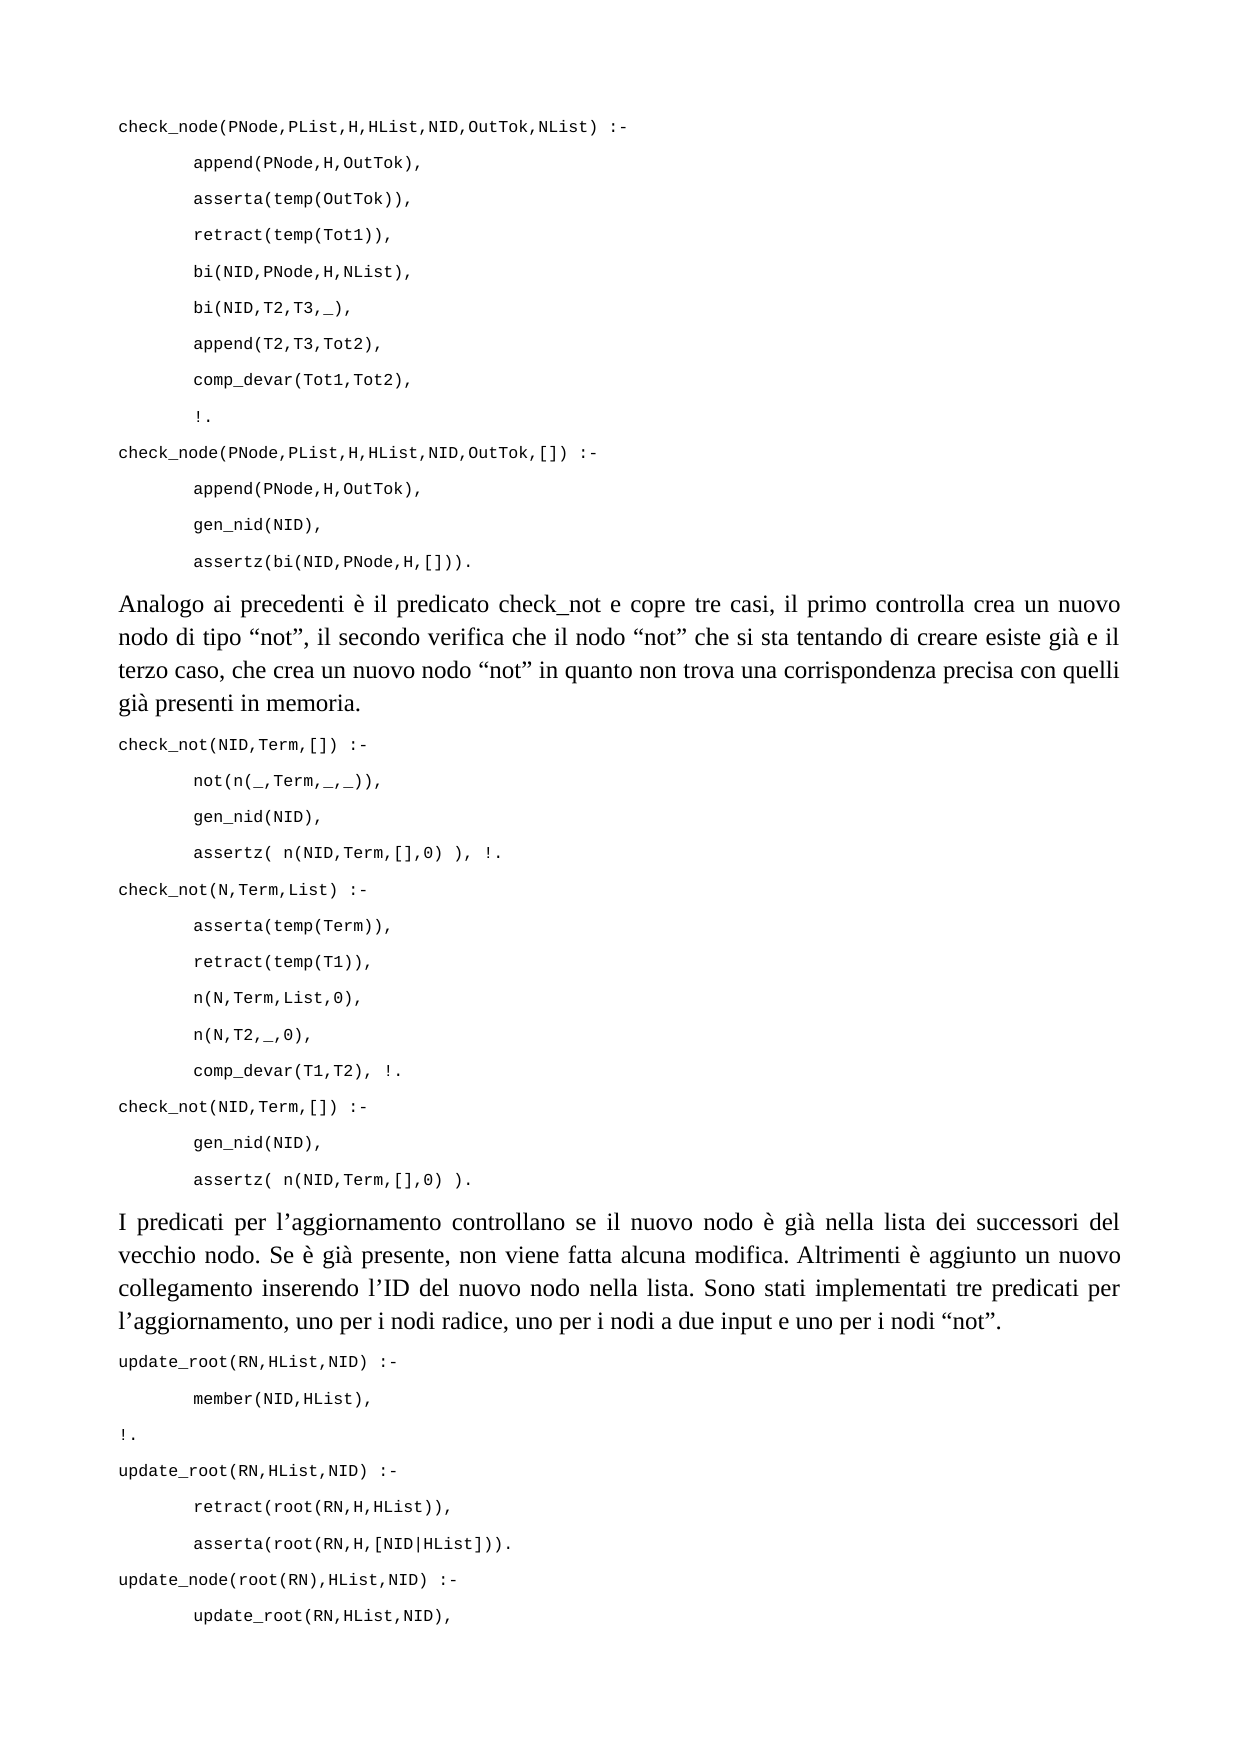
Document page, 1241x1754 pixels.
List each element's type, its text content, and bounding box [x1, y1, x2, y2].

text gen_nid(NID), [118, 517, 1122, 536]
text append(PNode,H,OutTok), [118, 154, 1122, 173]
text comp_devar(Tot1,Tot2), [118, 372, 1122, 391]
text !. [118, 1426, 1122, 1445]
text append(T2,T3,Tot2), [118, 336, 1122, 354]
text bi(NID,T2,T3,_), [118, 299, 1122, 318]
text check_node(PNode,PList,H,HList,NID,OutTok,[]) :- [118, 444, 1122, 463]
text retract(temp(T1)), [118, 953, 1122, 972]
text retract(temp(Tot1)), [118, 227, 1122, 246]
text check_not(N,Term,List) :- [118, 881, 1122, 900]
text n(N,T2,_,0), [118, 1026, 1122, 1045]
text Analogo ai precedenti è il predicato check_not e copre tre casi, il primo controlla crea un nuovo nodo di tipo “not”, il secondo verifica che il nodo “not” che si sta tentando di creare esiste già e il terzo caso, che crea un nuovo nodo “not” in quanto non trova una corrispondenza precisa con quelli già presenti in memoria. [118, 589, 1122, 717]
text check_not(NID,Term,[]) :- [118, 1098, 1122, 1117]
text n(N,Term,List,0), [118, 990, 1122, 1009]
text update_root(RN,HList,NID) :- [118, 1354, 1122, 1373]
text I predicati per l’aggiornamento controllano se il nuovo nodo è già nella lista dei successori del vecchio nodo. Se è già presente, non viene fatta alcuna modifica. Altrimenti è aggiunto un nuovo collegamento inserendo l’ID del nuovo nodo nella lista. Sono stati implementati tre predicati per l’aggiornamento, uno per i nodi radice, uno per i nodi a due input e uno per i nodi “not”. [118, 1207, 1122, 1335]
text gen_nid(NID), [118, 808, 1122, 827]
text assertz( n(NID,Term,[],0) ), !. [118, 845, 1122, 864]
text update_node(root(RN),HList,NID) :- [118, 1571, 1122, 1590]
text append(PNode,H,OutTok), [118, 481, 1122, 499]
text member(NID,HList), [118, 1390, 1122, 1409]
text assertz(bi(NID,PNode,H,[])). [118, 553, 1122, 572]
text retract(root(RN,H,HList)), [118, 1499, 1122, 1518]
text asserta(temp(OutTok)), [118, 191, 1122, 209]
text comp_devar(T1,T2), !. [118, 1062, 1122, 1081]
text check_node(PNode,PList,H,HList,NID,OutTok,NList) :- [118, 118, 1122, 137]
text check_not(NID,Term,[]) :- [118, 736, 1122, 755]
text assertz( n(NID,Term,[],0) ). [118, 1171, 1122, 1190]
text gen_nid(NID), [118, 1135, 1122, 1154]
text not(n(_,Term,_,_)), [118, 772, 1122, 791]
text asserta(temp(Term)), [118, 917, 1122, 936]
text !. [118, 408, 1122, 427]
text update_root(RN,HList,NID) :- [118, 1463, 1122, 1482]
text asserta(root(RN,H,[NID|HList])). [118, 1535, 1122, 1554]
text update_root(RN,HList,NID), [118, 1608, 1122, 1627]
text bi(NID,PNode,H,NList), [118, 263, 1122, 282]
